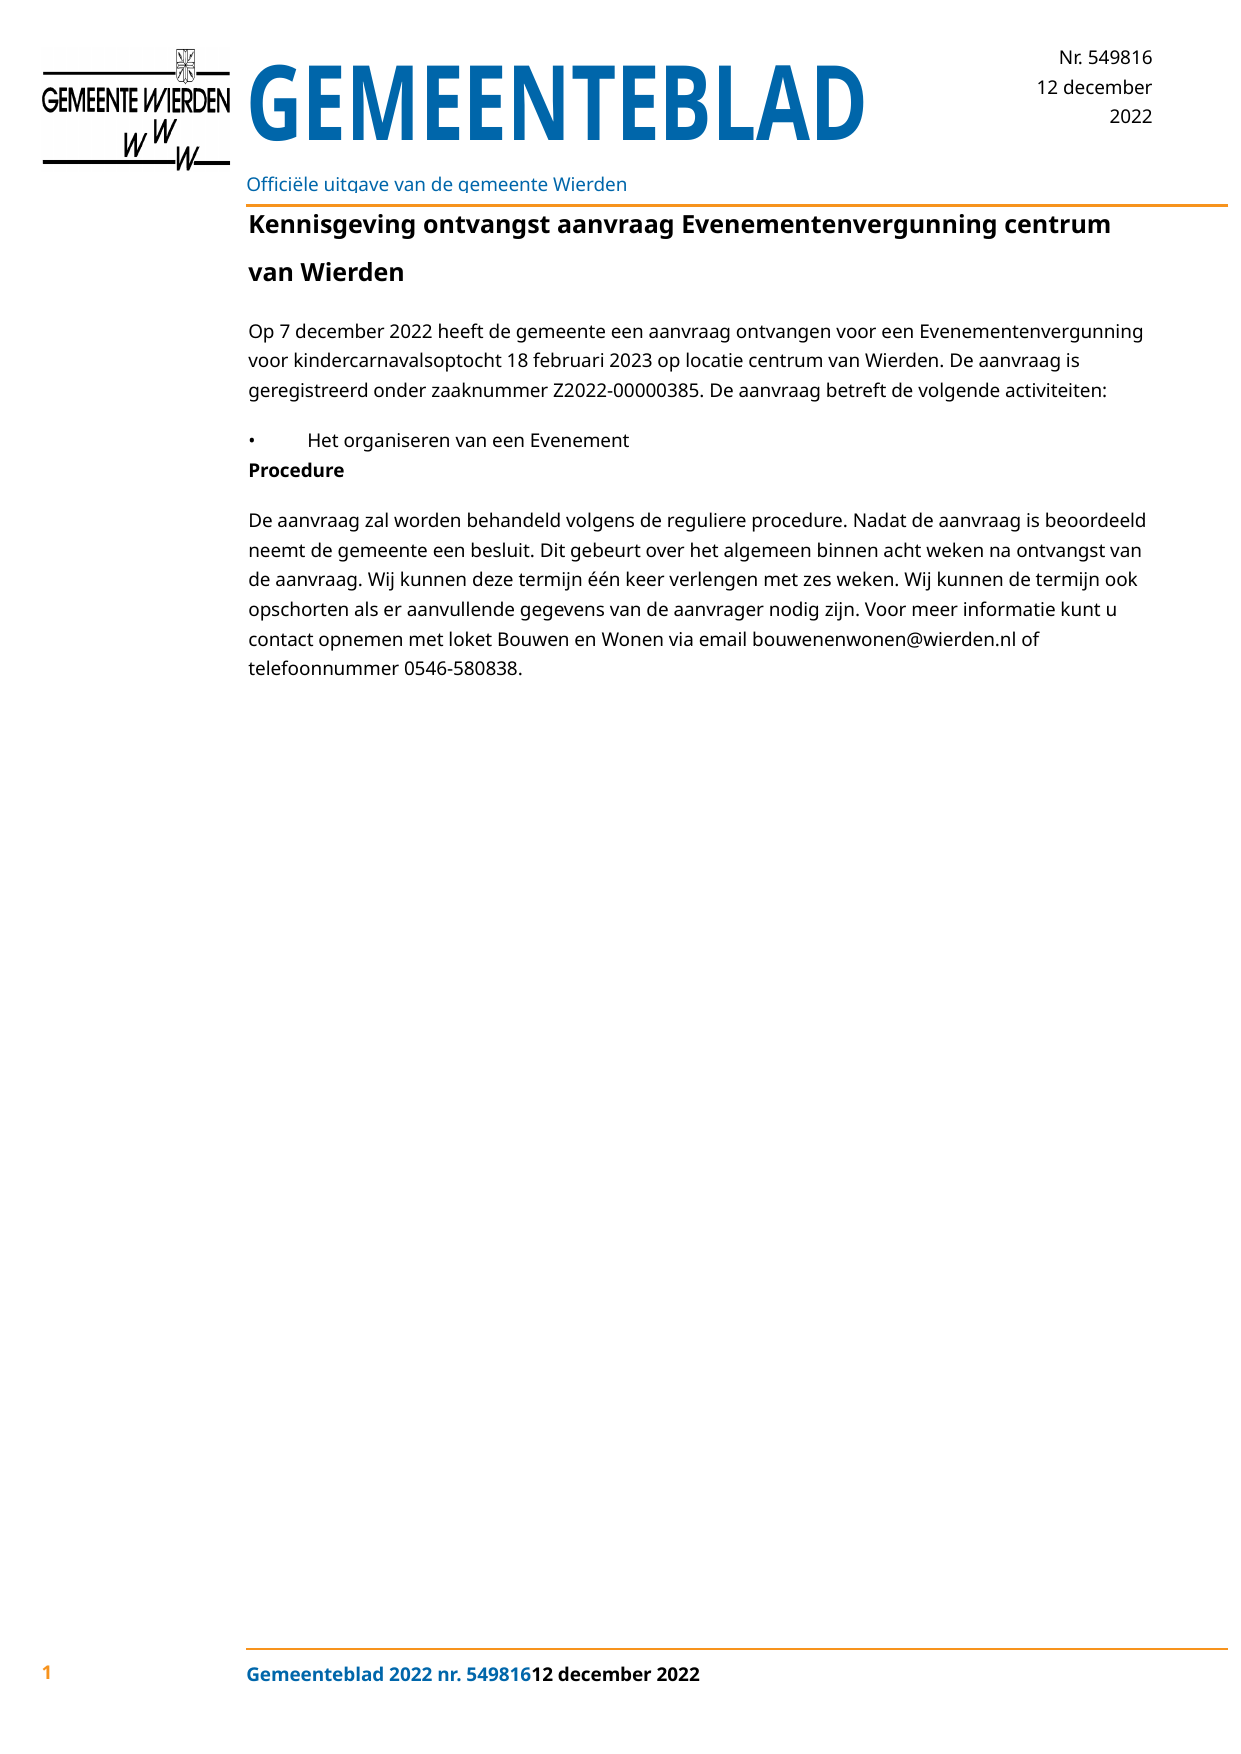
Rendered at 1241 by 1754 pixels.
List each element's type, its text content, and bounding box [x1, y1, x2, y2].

picture [41, 47, 231, 172]
text Op 7 december 2022 heeft de gemeente een aanvraag ontvangen voor een Evenementenvergunning voor kindercarnavalsoptocht 18 februari 2023 op locatie centrum van Wierden. De aanvraag is geregistreerd onder zaaknummer Z2022-00000385. De aanvraag betreft de volgende activiteiten: [248, 318, 1152, 403]
text Kennisgeving ontvangst aanvraag Evenementenvergunning centrum van Wierden [248, 207, 1152, 288]
text De aanvraag zal worden behandeld volgens de reguliere procedure. Nadat de aanvraag is beoordeeld neemt de gemeente een besluit. Dit gebeurt over het algemeen binnen acht weken na ontvangst van de aanvraag. Wij kunnen deze termijn één keer verlengen met zes weken. Wij kunnen de termijn ook opschorten als er aanvullende gegevens van de aanvrager nodig zijn. Voor meer informatie kunt u contact opnemen met loket Bouwen en Wonen via email bouwenenwonen@wierden.nl of telefoonnummer 0546-580838. [248, 507, 1152, 681]
list Het organiseren van een Evenement [248, 427, 1152, 453]
text Procedure [248, 457, 1152, 483]
